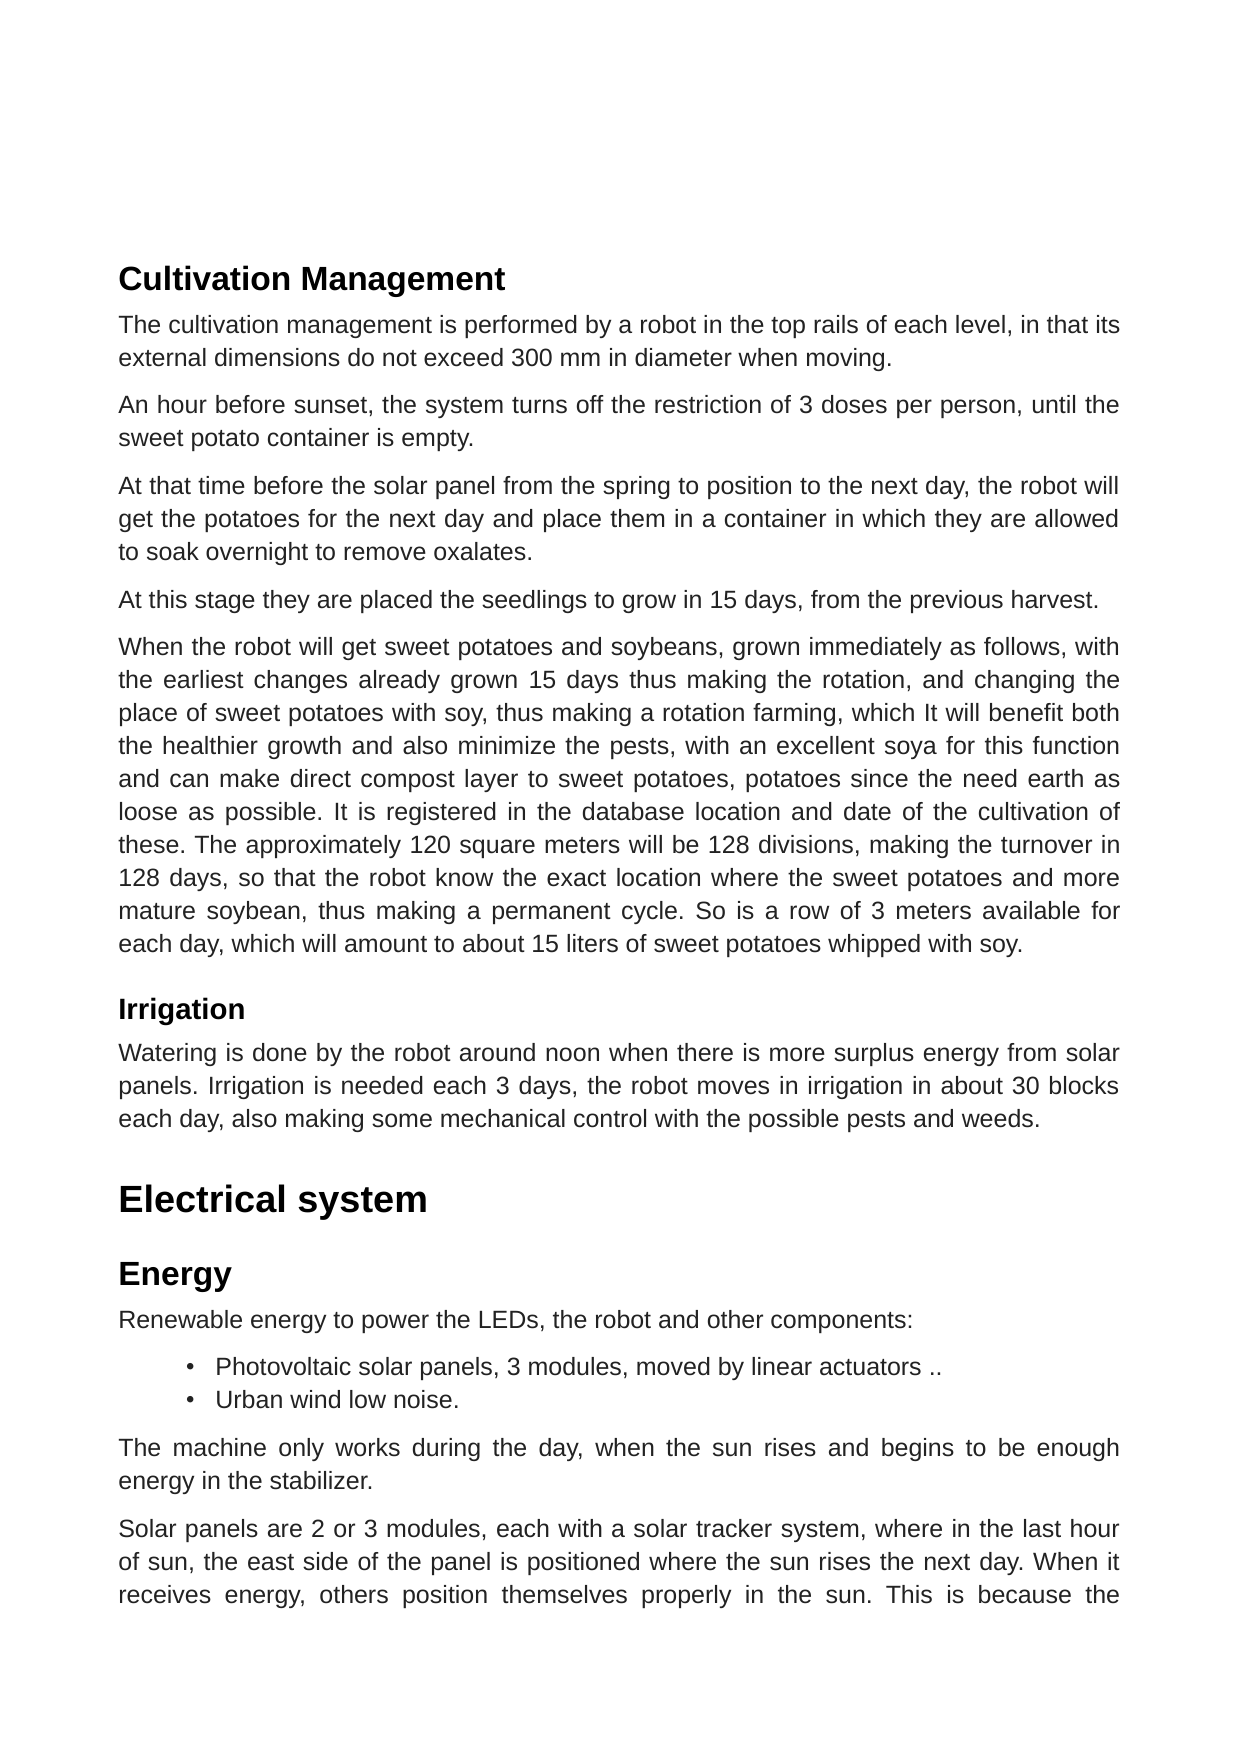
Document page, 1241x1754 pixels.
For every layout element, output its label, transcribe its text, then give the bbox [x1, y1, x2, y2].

subtitle Irrigation [118, 992, 1122, 1025]
text Solar panels are 2 or 3 modules, each with a solar tracker system, where in the last hour of sun, the east side of the panel is positioned where the sun rises the next day. When it receives energy, others position themselves properly in the sun. This is because the [118, 1514, 1122, 1608]
text The machine only works during the day, when the sun rises and begins to be enough energy in the stabilizer. [118, 1433, 1122, 1495]
text At that time before the solar panel from the spring to position to the next day, the robot will get the potatoes for the next day and place them in a container in which they are allowed to soak overnight to remove oxalates. [118, 471, 1122, 566]
subtitle Energy [118, 1253, 1122, 1292]
subtitle Electrical system [118, 1176, 1122, 1220]
text Watering is done by the robot around noon when there is more surplus energy from solar panels. Irrigation is needed each 3 days, the robot moves in irrigation in about 30 blocks each day, also making some mechanical control with the possible pests and weeds. [118, 1038, 1122, 1133]
subtitle Cultivation Management [118, 258, 1122, 297]
text The cultivation management is performed by a robot in the top rails of each level, in that its external dimensions do not exceed 300 mm in diameter when moving. [118, 310, 1122, 371]
text Renewable energy to power the LEDs, the robot and other components: [118, 1304, 1122, 1333]
list Urban wind low noise. [186, 1385, 1122, 1414]
list Photovoltaic solar panels, 3 modules, moved by linear actuators .. [186, 1352, 1122, 1381]
text When the robot will get sweet potatoes and soybeans, grown immediately as follows, with the earliest changes already grown 15 days thus making the rotation, and changing the place of sweet potatoes with soy, thus making a rotation farming, which It will benefit both the healthier growth and also minimize the pests, with an excellent soya for this function and can make direct compost layer to sweet potatoes, potatoes since the need earth as loose as possible. It is registered in the database location and date of the cultivation of these. The approximately 120 square meters will be 128 divisions, making the turnover in 128 days, so that the robot know the exact location where the sweet potatoes and more mature soybean, thus making a permanent cycle. So is a row of 3 meters available for each day, which will amount to about 15 liters of sweet potatoes whipped with soy. [118, 632, 1122, 958]
text At this stage they are placed the seedlings to grow in 15 days, from the previous harvest. [118, 584, 1122, 613]
text An hour before sunset, the system turns off the restriction of 3 doses per person, until the sweet potato container is empty. [118, 390, 1122, 452]
